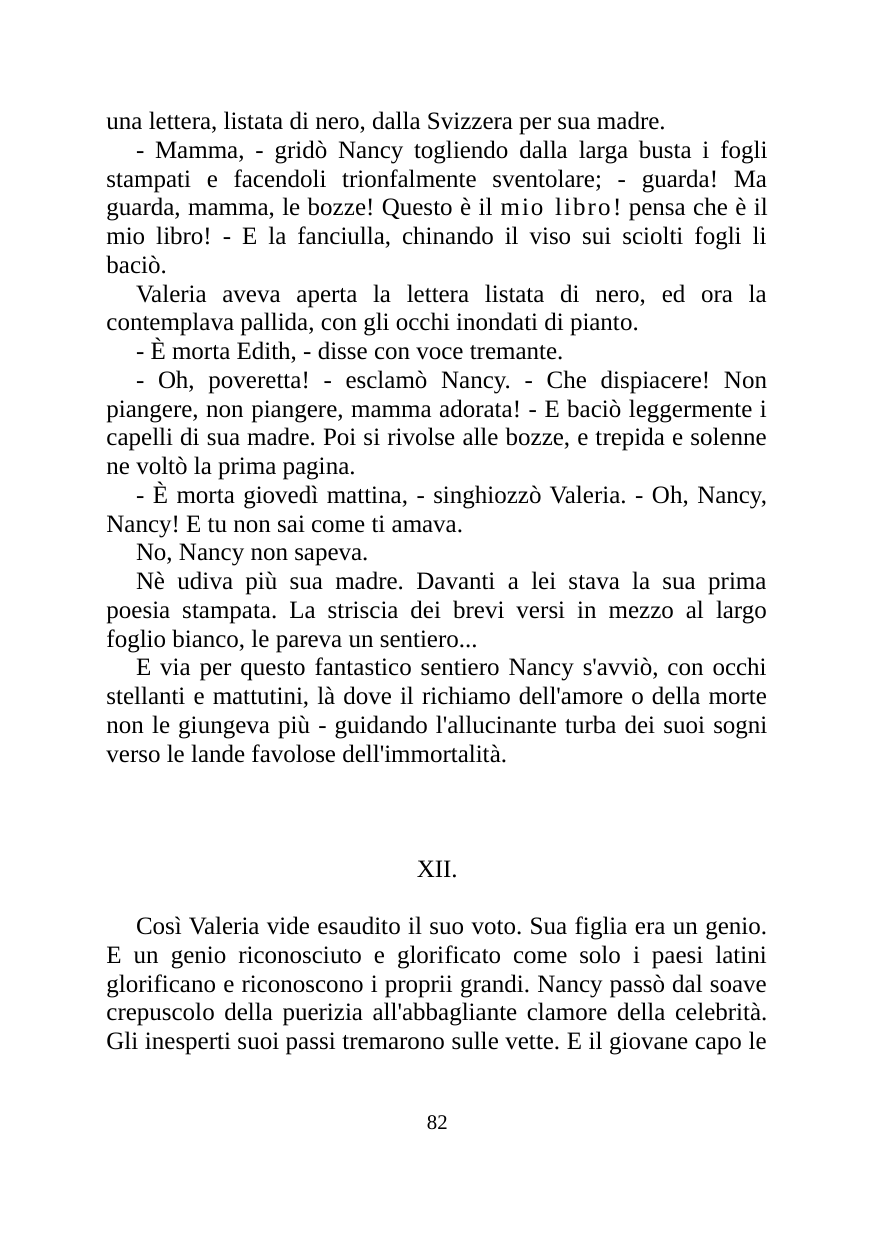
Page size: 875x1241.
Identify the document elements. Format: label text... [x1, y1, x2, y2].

text No, Nancy non sapeva. [106, 537, 768, 566]
text - Oh, poveretta! - esclamò Nancy. - Che dispiacere! Non piangere, non piangere, mamma adorata! - E baciò leggermente i capelli di sua madre. Poi si rivolse alle bozze, e trepida e solenne ne voltò la prima pagina. [106, 365, 768, 480]
text Nè udiva più sua madre. Davanti a lei stava la sua prima poesia stampata. La striscia dei brevi versi in mezzo al largo foglio bianco, le pareva un sentiero... [106, 566, 768, 652]
text Valeria aveva aperta la lettera listata di nero, ed ora la contemplava pallida, con gli occhi inondati di pianto. [106, 279, 768, 336]
text E via per questo fantastico sentiero Nancy s'avviò, con occhi stellanti e mattutini, là dove il richiamo dell'amore o della morte non le giungeva più - guidando l'allucinante turba dei suoi sogni verso le lande favolose dell'immortalità. [106, 652, 768, 767]
text XII. [106, 854, 768, 882]
text - Mamma, - gridò Nancy togliendo dalla larga busta i fogli stampati e facendoli trionfalmente sventolare; - guarda! Ma guarda, mamma, le bozze! Questo è il mio libro! pensa che è il mio libro! - E la fanciulla, chinando il viso sui sciolti fogli li baciò. [106, 135, 768, 279]
text - È morta giovedì mattina, - singhiozzò Valeria. - Oh, Nancy, Nancy! E tu non sai come ti amava. [106, 480, 768, 537]
text Così Valeria vide esaudito il suo voto. Sua figlia era un genio. E un genio riconosciuto e glorificato come solo i paesi latini glorificano e riconoscono i proprii grandi. Nancy passò dal soave crepuscolo della puerizia all'abbagliante clamore della celebrità. Gli inesperti suoi passi tremarono sulle vette. E il giovane capo le [106, 911, 768, 1055]
text una lettera, listata di nero, dalla Svizzera per sua madre. [106, 106, 768, 135]
text - È morta Edith, - disse con voce tremante. [106, 336, 768, 365]
